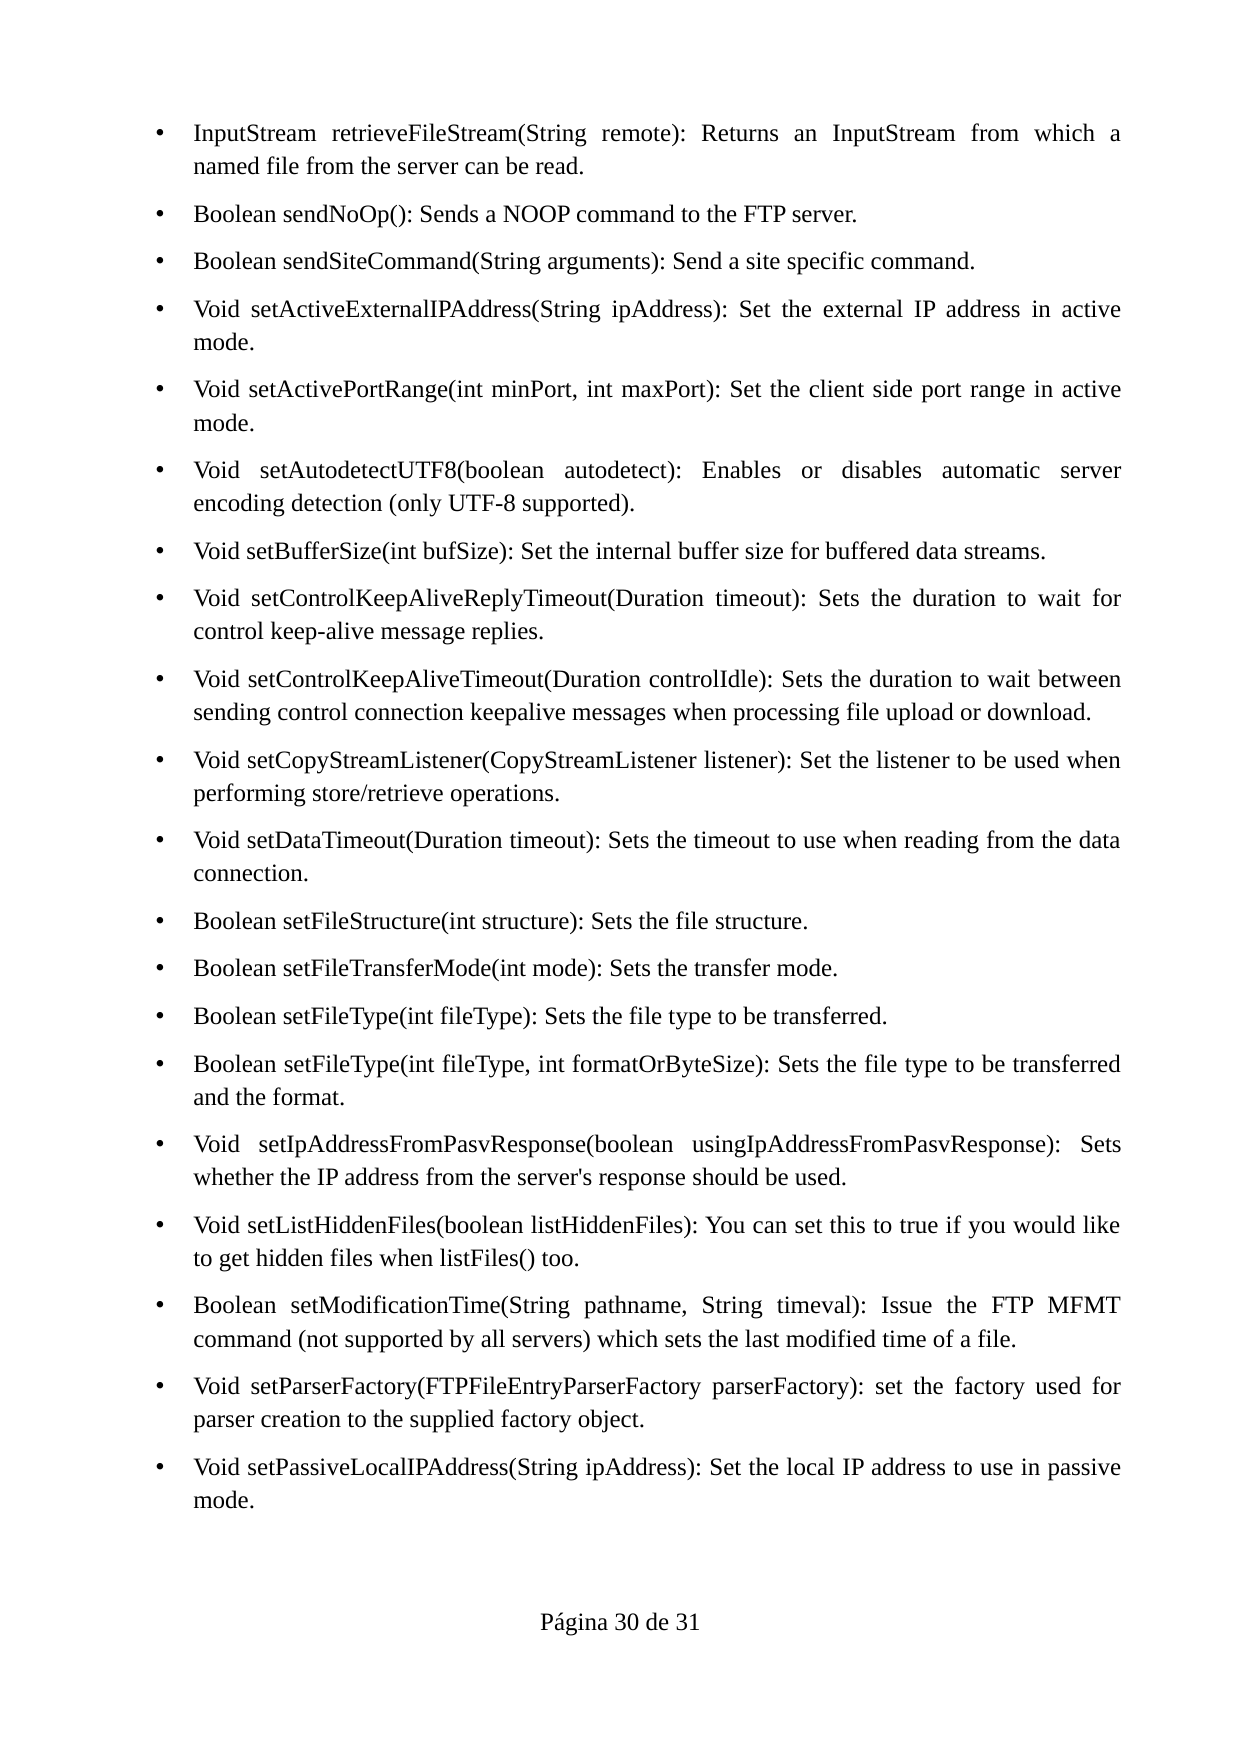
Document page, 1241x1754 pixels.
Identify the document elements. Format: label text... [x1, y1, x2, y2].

list Boolean sendSiteCommand(String arguments): Send a site specific command. [156, 246, 1122, 275]
list Boolean setFileStructure(int structure): Sets the file structure. [156, 906, 1122, 935]
list Void setParserFactory(FTPFileEntryParserFactory parserFactory): set the factory used for parser creation to the supplied factory object. [156, 1371, 1122, 1433]
list Void setIpAddressFromPasvResponse(boolean usingIpAddressFromPasvResponse): Sets whether the IP address from the server's response should be used. [156, 1129, 1122, 1191]
list Void setAutodetectUTF8(boolean autodetect): Enables or disables automatic server encoding detection (only UTF-8 supported). [156, 455, 1122, 517]
list Void setBufferSize(int bufSize): Set the internal buffer size for buffered data streams. [156, 536, 1122, 564]
list Void setCopyStreamListener(CopyStreamListener listener): Set the listener to be used when performing store/retrieve operations. [156, 745, 1122, 806]
list Void setPassiveLocalIPAddress(String ipAddress): Set the local IP address to use in passive mode. [156, 1452, 1122, 1514]
list Void setDataTimeout(Duration timeout): Sets the timeout to use when reading from the data connection. [156, 825, 1122, 887]
list Void setControlKeepAliveReplyTimeout(Duration timeout): Sets the duration to wait for control keep-alive message replies. [156, 583, 1122, 645]
list Boolean setFileType(int fileType, int formatOrByteSize): Sets the file type to be transferred and the format. [156, 1049, 1122, 1111]
list Boolean setFileType(int fileType): Sets the file type to be transferred. [156, 1001, 1122, 1030]
list Void setActiveExternalIPAddress(String ipAddress): Set the external IP address in active mode. [156, 294, 1122, 356]
list Void setActivePortRange(int minPort, int maxPort): Set the client side port range in active mode. [156, 374, 1122, 436]
list Void setControlKeepAliveTimeout(Duration controlIdle): Sets the duration to wait between sending control connection keepalive messages when processing file upload or download. [156, 664, 1122, 726]
list Boolean setModificationTime(String pathname, String timeval): Issue the FTP MFMT command (not supported by all servers) which sets the last modified time of a file. [156, 1291, 1122, 1352]
list Boolean sendNoOp(): Sends a NOOP command to the FTP server. [156, 199, 1122, 227]
list Void setListHiddenFiles(boolean listHiddenFiles): You can set this to true if you would like to get hidden files when listFiles() too. [156, 1210, 1122, 1272]
list InputStream retrieveFileStream(String remote): Returns an InputStream from which a named file from the server can be read. [156, 118, 1122, 180]
list Boolean setFileTransferMode(int mode): Sets the transfer mode. [156, 953, 1122, 982]
